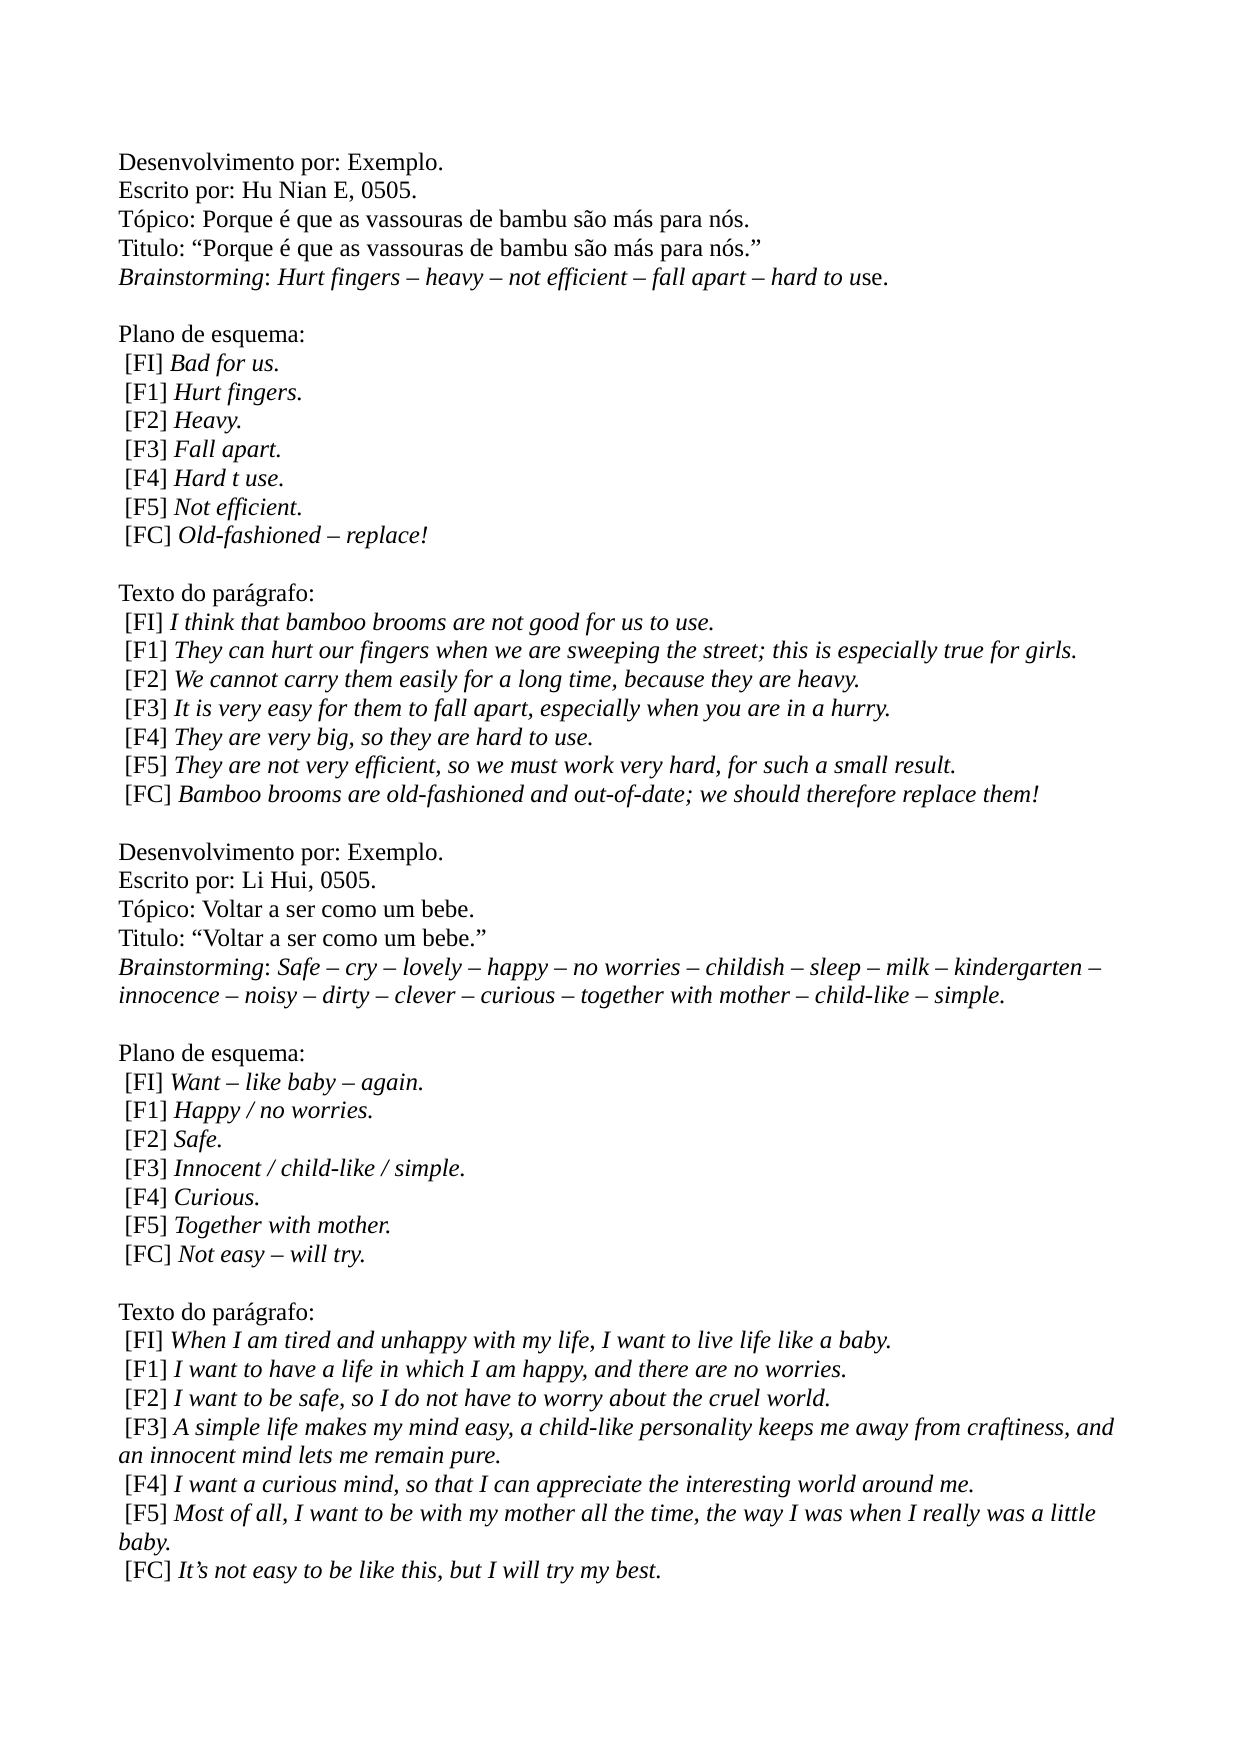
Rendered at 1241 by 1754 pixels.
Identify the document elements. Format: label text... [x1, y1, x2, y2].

text Texto do parágrafo: [FI] When I am tired and unhappy with my life, I want to live life like a baby. [F1] I want to have a life in which I am happy, and there are no worries. [F2] I want to be safe, so I do not have to worry about the cruel world. [F3] A simple life makes my mind easy, a child-like personality keeps me away from craftiness, and an innocent mind lets me remain pure. [F4] I want a curious mind, so that I can appreciate the interesting world around me. [F5] Most of all, I want to be with my mother all the time, the way I was when I really was a little baby. [FC] It’s not easy to be like this, but I will try my best. [118, 1297, 1122, 1584]
text Desenvolvimento por: Exemplo. Escrito por: Hu Nian E, 0505. Tópico: Porque é que as vassouras de bambu são más para nós. Titulo: “Porque é que as vassouras de bambu são más para nós.” Brainstorming: Hurt fingers – heavy – not efficient – fall apart – hard to use. [118, 118, 1122, 319]
text Plano de esquema: [FI] Bad for us. [F1] Hurt fingers. [F2] Heavy. [F3] Fall apart. [F4] Hard t use. [F5] Not efficient. [FC] Old-fashioned – replace! [118, 319, 1122, 578]
text Plano de esquema: [FI] Want – like baby – again. [F1] Happy / no worries. [F2] Safe. [F3] Innocent / child-like / simple. [F4] Curious. [F5] Together with mother. [FC] Not easy – will try. [118, 1038, 1122, 1297]
text Texto do parágrafo: [FI] I think that bamboo brooms are not good for us to use. [F1] They can hurt our fingers when we are sweeping the street; this is especially true for girls. [F2] We cannot carry them easily for a long time, because they are heavy. [F3] It is very easy for them to fall apart, especially when you are in a hurry. [F4] They are very big, so they are hard to use. [F5] They are not very efficient, so we must work very hard, for such a small result. [FC] Bamboo brooms are old-fashioned and out-of-date; we should therefore replace them! Desenvolvimento por: Exemplo. Escrito por: Li Hui, 0505. Tópico: Voltar a ser como um bebe. Titulo: “Voltar a ser como um bebe.” Brainstorming: Safe – cry – lovely – happy – no worries – childish – sleep – milk – kindergarten – innocence – noisy – dirty – clever – curious – together with mother – child-like – simple. [118, 578, 1122, 1038]
